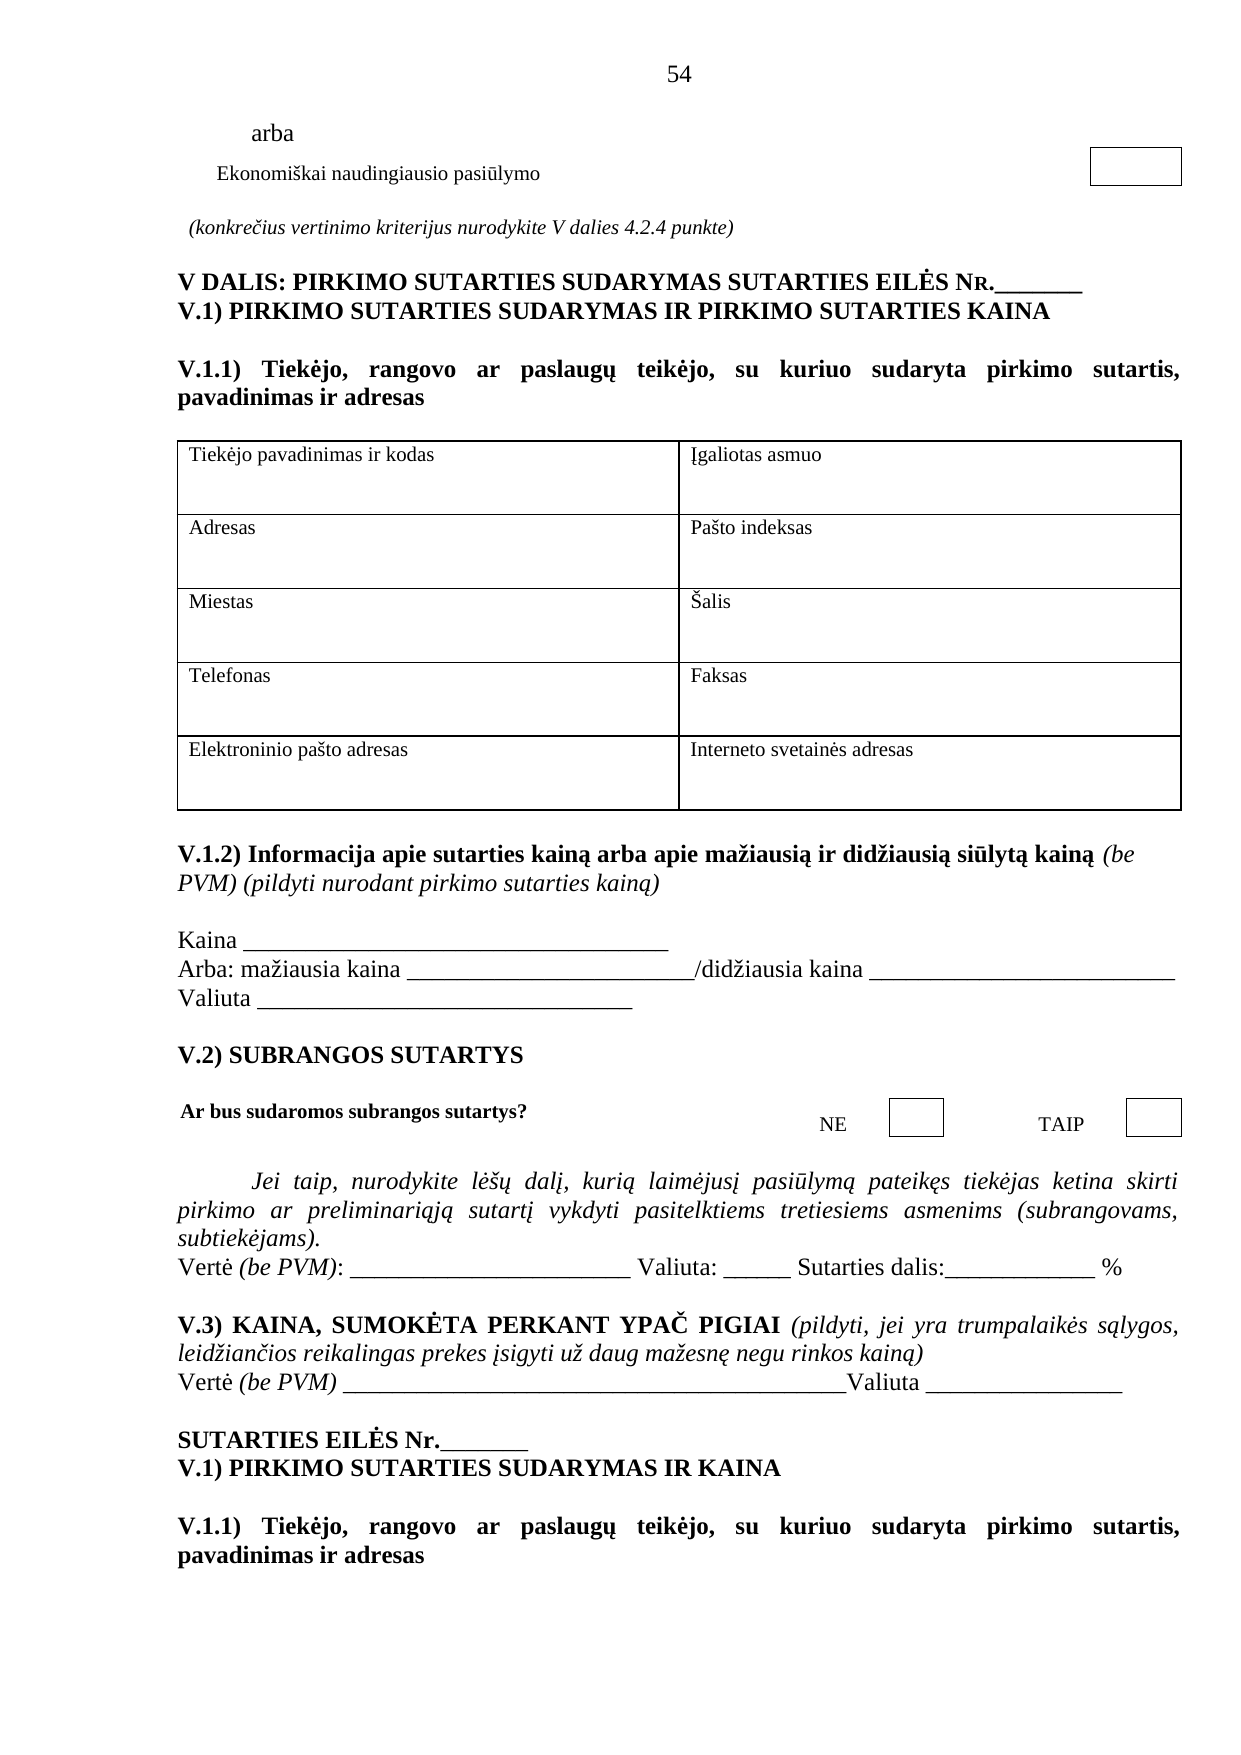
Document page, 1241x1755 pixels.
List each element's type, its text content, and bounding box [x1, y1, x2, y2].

table_header NE [816, 1098, 889, 1136]
text V.3) KAINA, SUMOKĖTA PERKANT YPAČ PIGIAI (pildyti, jei yra trumpalaikės sąlygos, leidžiančios reikalingas prekes įsigyti už daug mažesnę negu rinkos kainą) [177, 1310, 1181, 1367]
table_header Įgaliotas asmuo [680, 442, 1180, 514]
text SUTARTIES EILĖS Nr._______ [177, 1425, 1181, 1453]
table_header [1127, 1099, 1181, 1136]
table_header Ar bus sudaromos subrangos sutartys? [177, 1098, 816, 1136]
table_cell Telefonas [178, 663, 678, 735]
table_cell Pašto indeksas [680, 515, 1180, 587]
text Kaina __________________________________ [177, 926, 1181, 954]
table_cell Elektroninio pašto adresas [178, 737, 678, 809]
text V.2) SUBRANGOS SUTARTYS [177, 1041, 1240, 1069]
text Jei taip, nurodykite lėšų dalį, kurią laimėjusį pasiūlymą pateikęs tiekėjas ketina skirti pirkimo ar preliminariąją sutartį vykdyti pasitelktiems tretiesiems asmenims (subrangovams, subtiekėjams). [177, 1166, 1181, 1252]
table_header [944, 1098, 1035, 1136]
text arba [177, 118, 1240, 147]
table_cell Miestas [178, 589, 678, 662]
text V DALIS: PIRKIMO SUTARTIES SUDARYMAS SUTARTIES EILĖS Nr._______ [177, 267, 1181, 296]
table_header [177, 147, 213, 185]
table_header [1091, 148, 1181, 185]
text V.1) PIRKIMO SUTARTIES SUDARYMAS IR KAINA [177, 1453, 1240, 1482]
text V.1) PIRKIMO SUTARTIES SUDARYMAS IR PIRKIMO SUTARTIES KAINA [177, 296, 1240, 325]
text Arba: mažiausia kaina _______________________/didžiausia kaina [177, 954, 1181, 983]
text V.1.1) Tiekėjo, rangovo ar paslaugų teikėjo, su kuriuo sudaryta pirkimo sutartis, pavadinimas ir adresas [177, 354, 1181, 411]
table_cell Adresas [178, 515, 678, 587]
table_header Tiekėjo pavadinimas ir kodas [178, 442, 678, 514]
text Valiuta ______________________________ [177, 983, 1181, 1012]
table_header [890, 1099, 943, 1136]
table_header TAIP [1035, 1098, 1126, 1136]
table_cell Faksas [680, 663, 1180, 735]
table_cell Šalis [680, 589, 1180, 662]
text V.1.1) Tiekėjo, rangovo ar paslaugų teikėjo, su kuriuo sudaryta pirkimo sutartis, pavadinimas ir adresas [177, 1511, 1181, 1568]
text Vertė (be PVM): Valiuta: Sutarties dalis: % [177, 1252, 1137, 1281]
table_header Ekonomiškai naudingiausio pasiūlymo [214, 147, 1090, 185]
table_cell Interneto svetainės adresas [680, 737, 1180, 809]
text Vertė (be PVM) Valiuta [177, 1367, 1181, 1396]
text V.1.2) Informacija apie sutarties kainą arba apie mažiausią ir didžiausią siūlytą kainą (be PVM) (pildyti nurodant pirkimo sutarties kainą) [177, 839, 1137, 897]
table_header (konkrečius vertinimo kriterijus nurodykite V dalies 4.2.4 punkte) [177, 215, 1181, 239]
